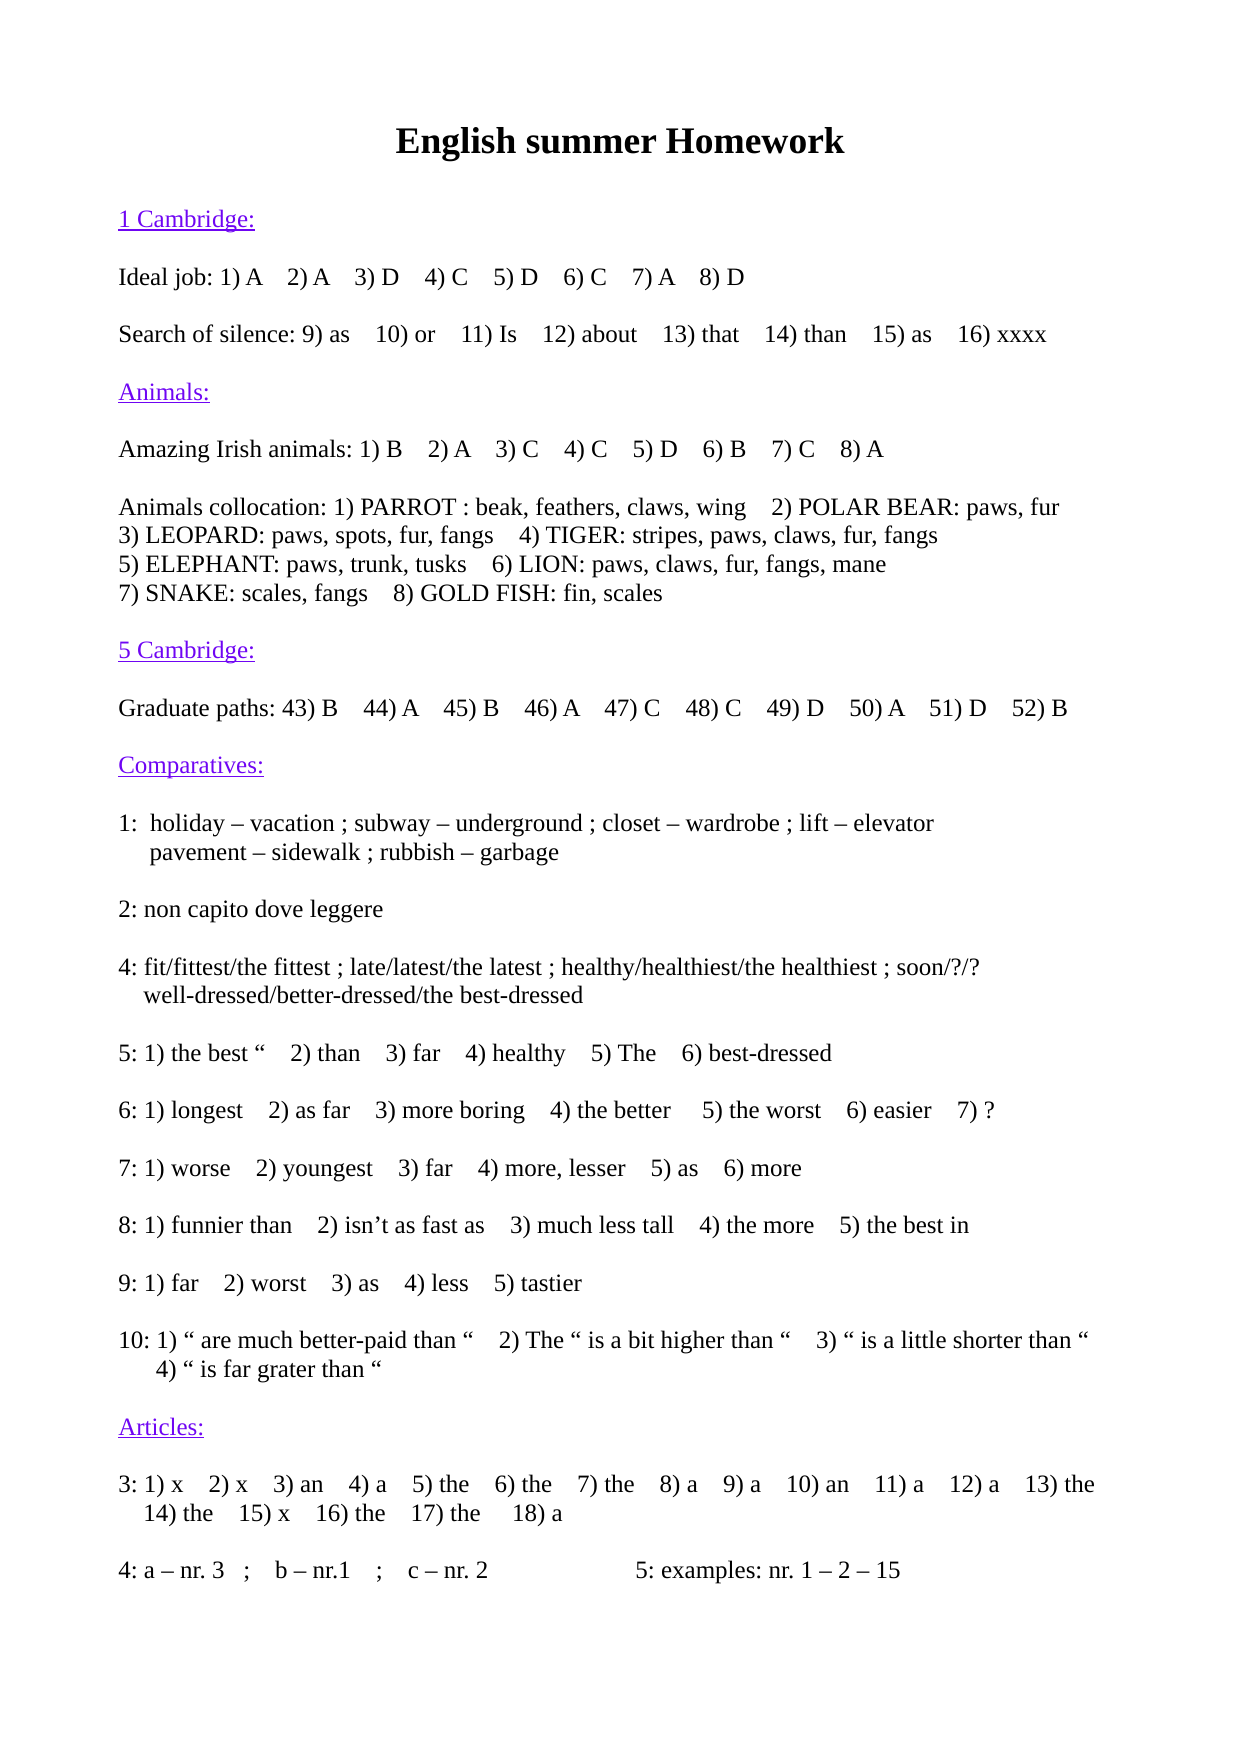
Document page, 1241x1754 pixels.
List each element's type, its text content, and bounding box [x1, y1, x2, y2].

text 14) the 15) x 16) the 17) the 18) a [118, 1498, 1122, 1527]
text 3) LEOPARD: paws, spots, fur, fangs 4) TIGER: stripes, paws, claws, fur, fangs [118, 521, 1122, 549]
text Ideal job: 1) A 2) A 3) D 4) C 5) D 6) C 7) A 8) D [118, 262, 1122, 291]
text 4) “ is far grater than “ [118, 1354, 1122, 1383]
text 1: holiday – vacation ; subway – underground ; closet – wardrobe ; lift – elevator [118, 808, 1122, 837]
text Graduate paths: 43) B 44) A 45) B 46) A 47) C 48) C 49) D 50) A 51) D 52) B [118, 693, 1122, 722]
text 4: a – nr. 3 ; b – nr.1 ; c – nr. 2 5: examples: nr. 1 – 2 – 15 [118, 1556, 1122, 1584]
text well-dressed/better-dressed/the best-dressed [118, 981, 1122, 1009]
text 7: 1) worse 2) youngest 3) far 4) more, lesser 5) as 6) more [118, 1153, 1122, 1182]
text Animals collocation: 1) PARROT : beak, feathers, claws, wing 2) POLAR BEAR: paws, fur [118, 492, 1122, 521]
text 10: 1) “ are much better-paid than “ 2) The “ is a bit higher than “ 3) “ is a little shorter than “ [118, 1326, 1122, 1354]
text pavement – sidewalk ; rubbish – garbage [118, 837, 1122, 866]
text Comparatives: [118, 751, 1122, 779]
text 5: 1) the best “ 2) than 3) far 4) healthy 5) The 6) best-dressed [118, 1038, 1122, 1067]
text 1 Cambridge: [118, 204, 1122, 233]
text 7) SNAKE: scales, fangs 8) GOLD FISH: fin, scales [118, 578, 1122, 607]
text English summer Homework [118, 118, 1122, 161]
text 5) ELEPHANT: paws, trunk, tusks 6) LION: paws, claws, fur, fangs, mane [118, 549, 1122, 578]
text 5 Cambridge: [118, 636, 1122, 664]
text 8: 1) funnier than 2) isn’t as fast as 3) much less tall 4) the more 5) the best in [118, 1211, 1122, 1239]
text 9: 1) far 2) worst 3) as 4) less 5) tastier [118, 1268, 1122, 1297]
text Amazing Irish animals: 1) B 2) A 3) C 4) C 5) D 6) B 7) C 8) A [118, 434, 1122, 463]
text Search of silence: 9) as 10) or 11) Is 12) about 13) that 14) than 15) as 16) xxxx [118, 319, 1122, 348]
text 2: non capito dove leggere [118, 894, 1122, 923]
text Articles: [118, 1412, 1122, 1441]
text 6: 1) longest 2) as far 3) more boring 4) the better 5) the worst 6) easier 7) ? [118, 1096, 1122, 1124]
text 4: fit/fittest/the fittest ; late/latest/the latest ; healthy/healthiest/the healthiest ; soon/?/? [118, 952, 1122, 981]
text 3: 1) x 2) x 3) an 4) a 5) the 6) the 7) the 8) a 9) a 10) an 11) a 12) a 13) the [118, 1469, 1122, 1498]
text Animals: [118, 377, 1122, 406]
